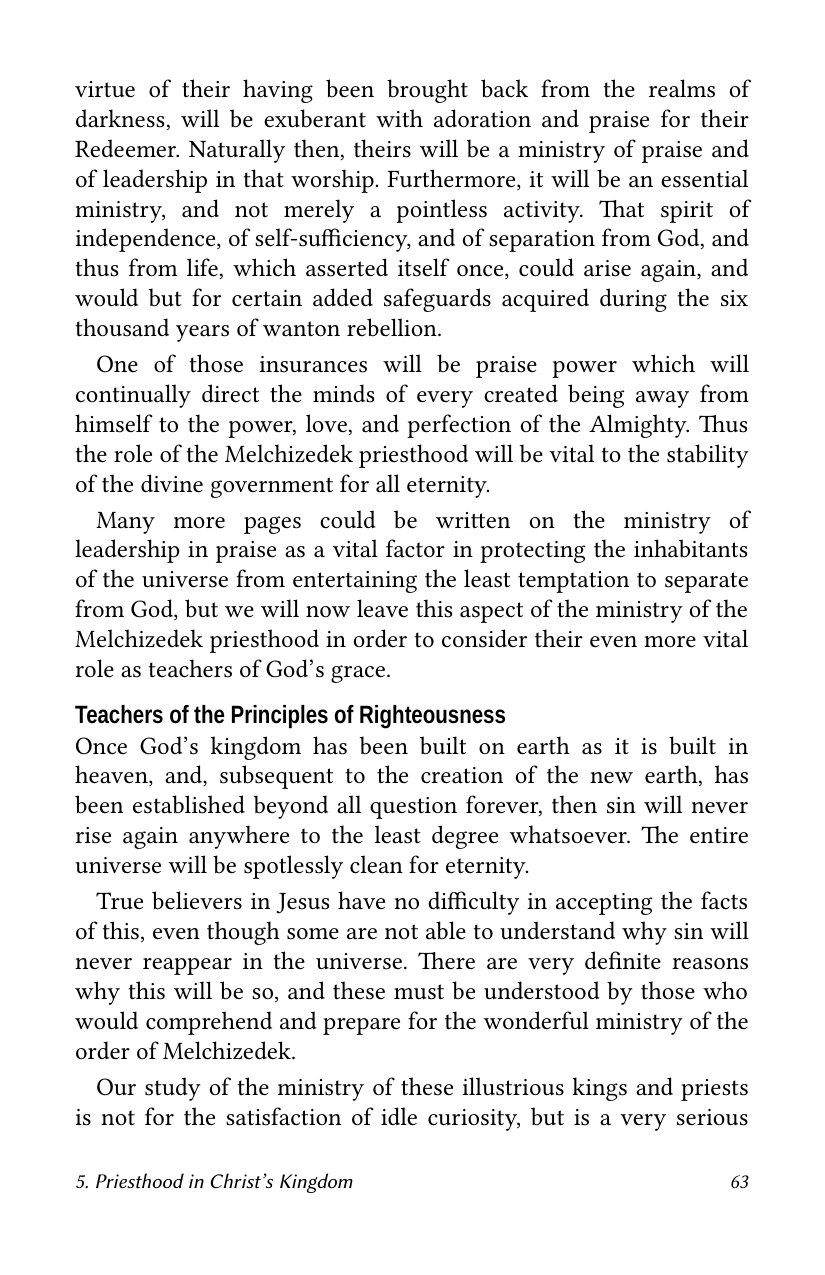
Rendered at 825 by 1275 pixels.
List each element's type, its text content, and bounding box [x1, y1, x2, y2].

text Once God’s kingdom has been built on earth as it is built in heaven, and, subsequent to the creation of the new earth, has been established beyond all question forever, then sin will never rise again anywhere to the least degree whatsoever. The entire universe will be spotlessly clean for eternity. [75, 732, 750, 880]
text Our study of the ministry of these illustrious kings and priests is not for the satisfaction of idle curiosity, but is a very serious [75, 1073, 750, 1131]
text virtue of their having been brought back from the realms of darkness, will be exuberant with adoration and praise for their Redeemer. Naturally then, theirs will be a ministry of praise and of leadership in that worship. Furthermore, it will be an essential ministry, and not merely a pointless activity. That spirit of independence, of self-sufficiency, and of separation from God, and thus from life, which asserted itself once, could arise again, and would but for certain added safeguards acquired during the six thousand years of wanton rebellion. [75, 75, 750, 343]
text True believers in Jesus have no difficulty in accepting the facts of this, even though some are not able to understand why sin will never reappear in the universe. There are very definite reasons why this will be so, and these must be understood by those who would comprehend and prepare for the wonderful ministry of the order of Melchizedek. [75, 887, 750, 1065]
text One of those insurances will be praise power which will continually direct the minds of every created being away from himself to the power, love, and perfection of the Almighty. Thus the role of the Melchizedek priesthood will be vital to the stability of the divine government for all eternity. [75, 350, 750, 498]
text Many more pages could be written on the ministry of leadership in praise as a vital factor in protecting the inhabitants of the universe from entertaining the least temptation to separate from God, but we will now leave this aspect of the ministry of the Melchizedek priesthood in order to consider their even more vital role as teachers of God’s grace. [75, 506, 750, 684]
subtitle Teachers of the Principles of Righteousness [75, 700, 750, 729]
